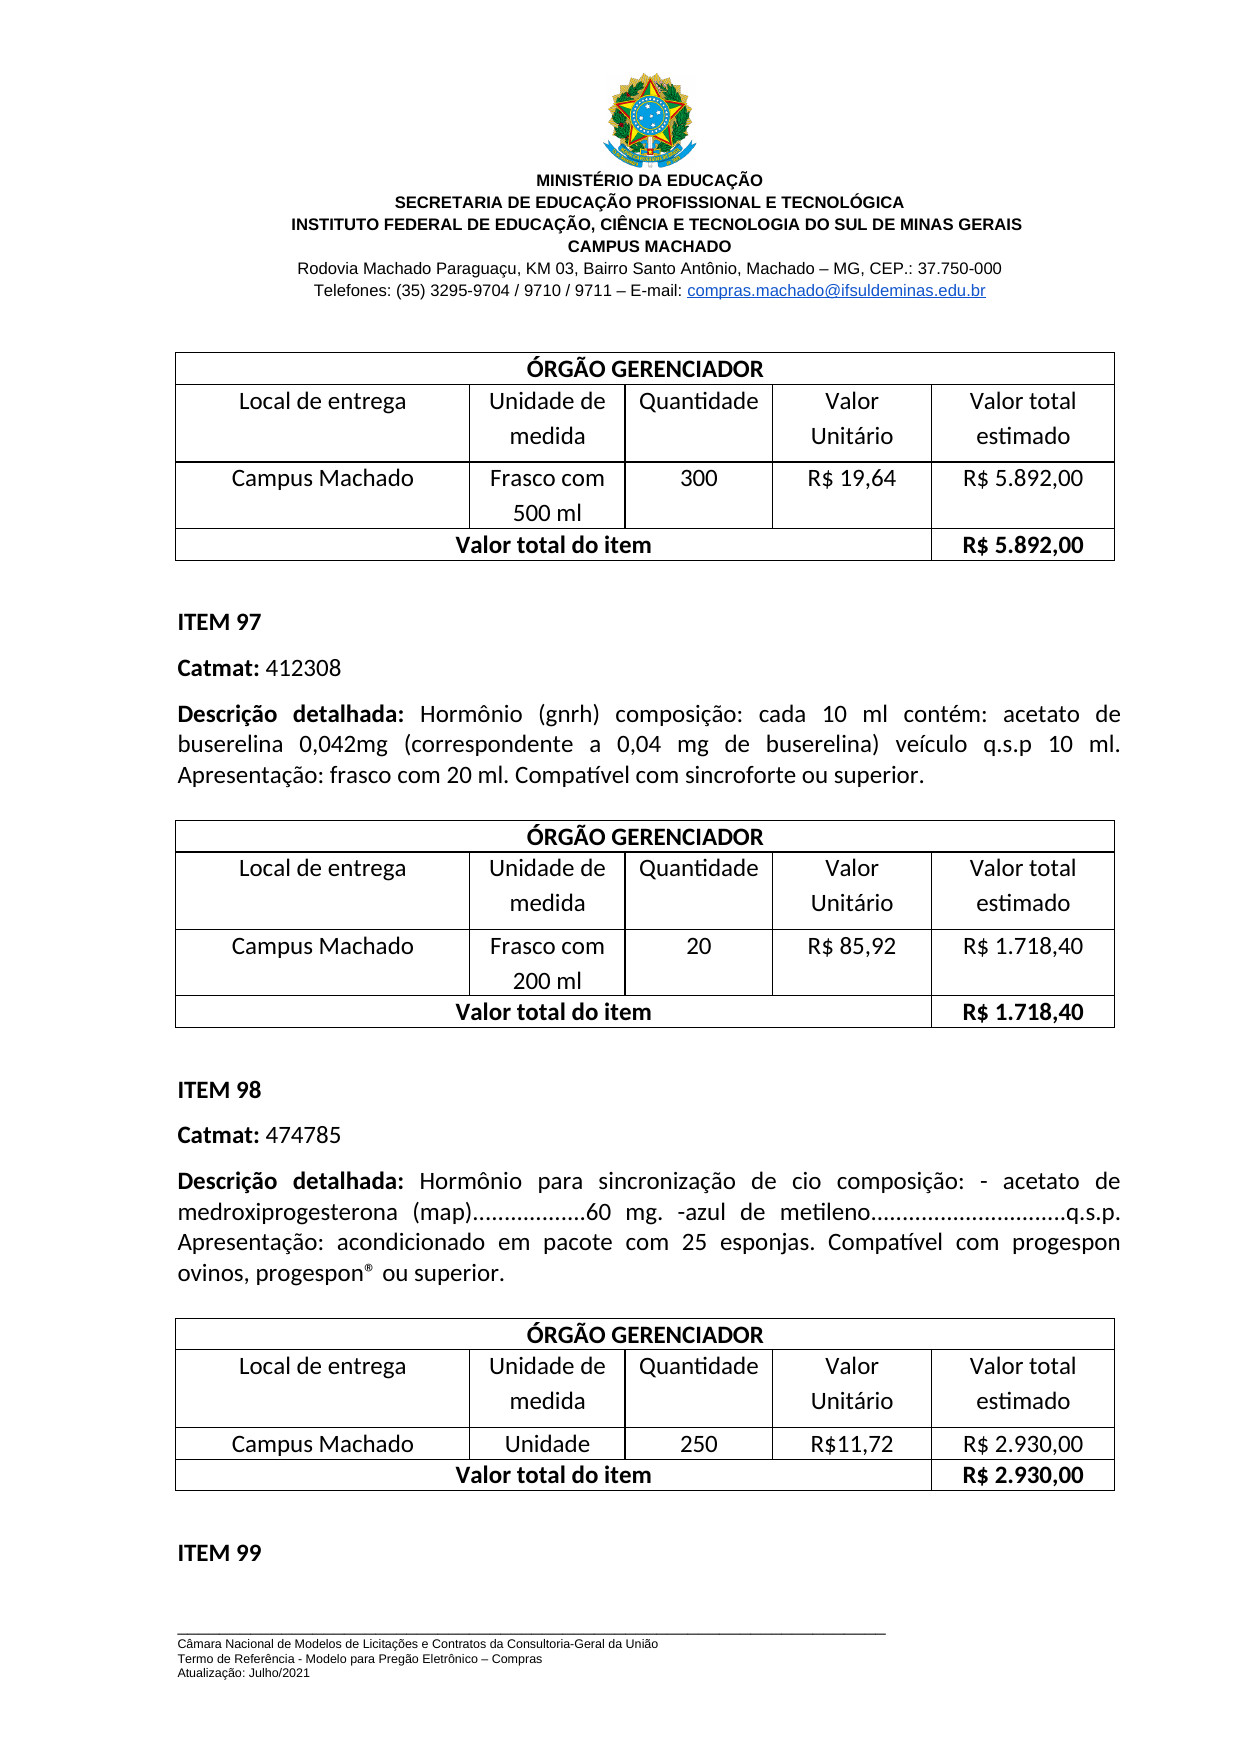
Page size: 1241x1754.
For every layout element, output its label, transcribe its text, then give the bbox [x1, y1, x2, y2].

table_cell R$ 5.892,00 [932, 463, 1114, 528]
text ITEM 97 [177, 606, 1122, 637]
table_cell R$ 2.930,00 [932, 1460, 1114, 1490]
table_cell Valor total estimado [932, 853, 1114, 929]
table_cell 300 [626, 463, 772, 528]
text Descrição detalhada: Hormônio (gnrh) composição: cada 10 ml contém: acetato de buserelina 0,042mg (correspondente a 0,04 mg de buserelina) veículo q.s.p 10 ml. Apresentação: frasco com 20 ml. Compatível com sincroforte ou superior. [177, 698, 1122, 789]
table_cell Valor Unitário [773, 385, 931, 461]
table_cell Valor total do item [176, 996, 931, 1027]
table_cell Unidade de medida [470, 853, 624, 929]
picture [669, 149, 680, 155]
table_cell Local de entrega [176, 1350, 469, 1427]
table_cell R$ 19,64 [773, 463, 931, 528]
table_cell Frasco com 200 ml [470, 930, 624, 995]
table_cell Frasco com 500 ml [470, 463, 624, 528]
table_cell Valor total do item [176, 1460, 931, 1490]
table_cell 250 [626, 1428, 772, 1458]
table_cell R$11,72 [773, 1428, 931, 1458]
table_cell R$ 1.718,40 [932, 930, 1114, 995]
table_header ÓRGÃO GERENCIADOR [176, 353, 1114, 384]
table_cell R$ 5.892,00 [932, 529, 1114, 559]
picture [603, 73, 697, 168]
table_cell Valor total do item [176, 529, 931, 559]
text Catmat: 474785 [177, 1119, 1122, 1150]
table_cell Campus Machado [176, 930, 469, 995]
table_cell Unidade [470, 1428, 624, 1458]
text ITEM 99 [177, 1537, 1122, 1567]
table_cell Valor total estimado [932, 1350, 1114, 1427]
table_cell Quantidade [626, 385, 772, 461]
table_cell Valor Unitário [773, 1350, 931, 1427]
table_cell Quantidade [626, 1350, 772, 1427]
text Catmat: 412308 [177, 652, 1122, 682]
table_header ÓRGÃO GERENCIADOR [176, 1319, 1114, 1349]
table_cell 20 [626, 930, 772, 995]
table_cell Unidade de medida [470, 1350, 624, 1427]
picture [643, 163, 658, 168]
table_cell Valor Unitário [773, 853, 931, 929]
table_cell Quantidade [626, 853, 772, 929]
table_cell Local de entrega [176, 853, 469, 929]
text Descrição detalhada: Hormônio para sincronização de cio composição: - acetato de medroxiprogesterona (map)..................60 mg. -azul de metileno...............................q.s.p. Apresentação: acondicionado em pacote com 25 esponjas. Compatível com progespon ovinos, progespon® ou superior. [177, 1165, 1122, 1287]
table_cell Campus Machado [176, 1428, 469, 1458]
table_header ÓRGÃO GERENCIADOR [176, 821, 1114, 851]
table_cell Unidade de medida [470, 385, 624, 461]
table_cell R$ 1.718,40 [932, 996, 1114, 1027]
text ITEM 98 [177, 1074, 1122, 1104]
table_cell Local de entrega [176, 385, 469, 461]
table_cell R$ 2.930,00 [932, 1428, 1114, 1458]
table_cell Campus Machado [176, 463, 469, 528]
table_cell Valor total estimado [932, 385, 1114, 461]
table_cell R$ 85,92 [773, 930, 931, 995]
